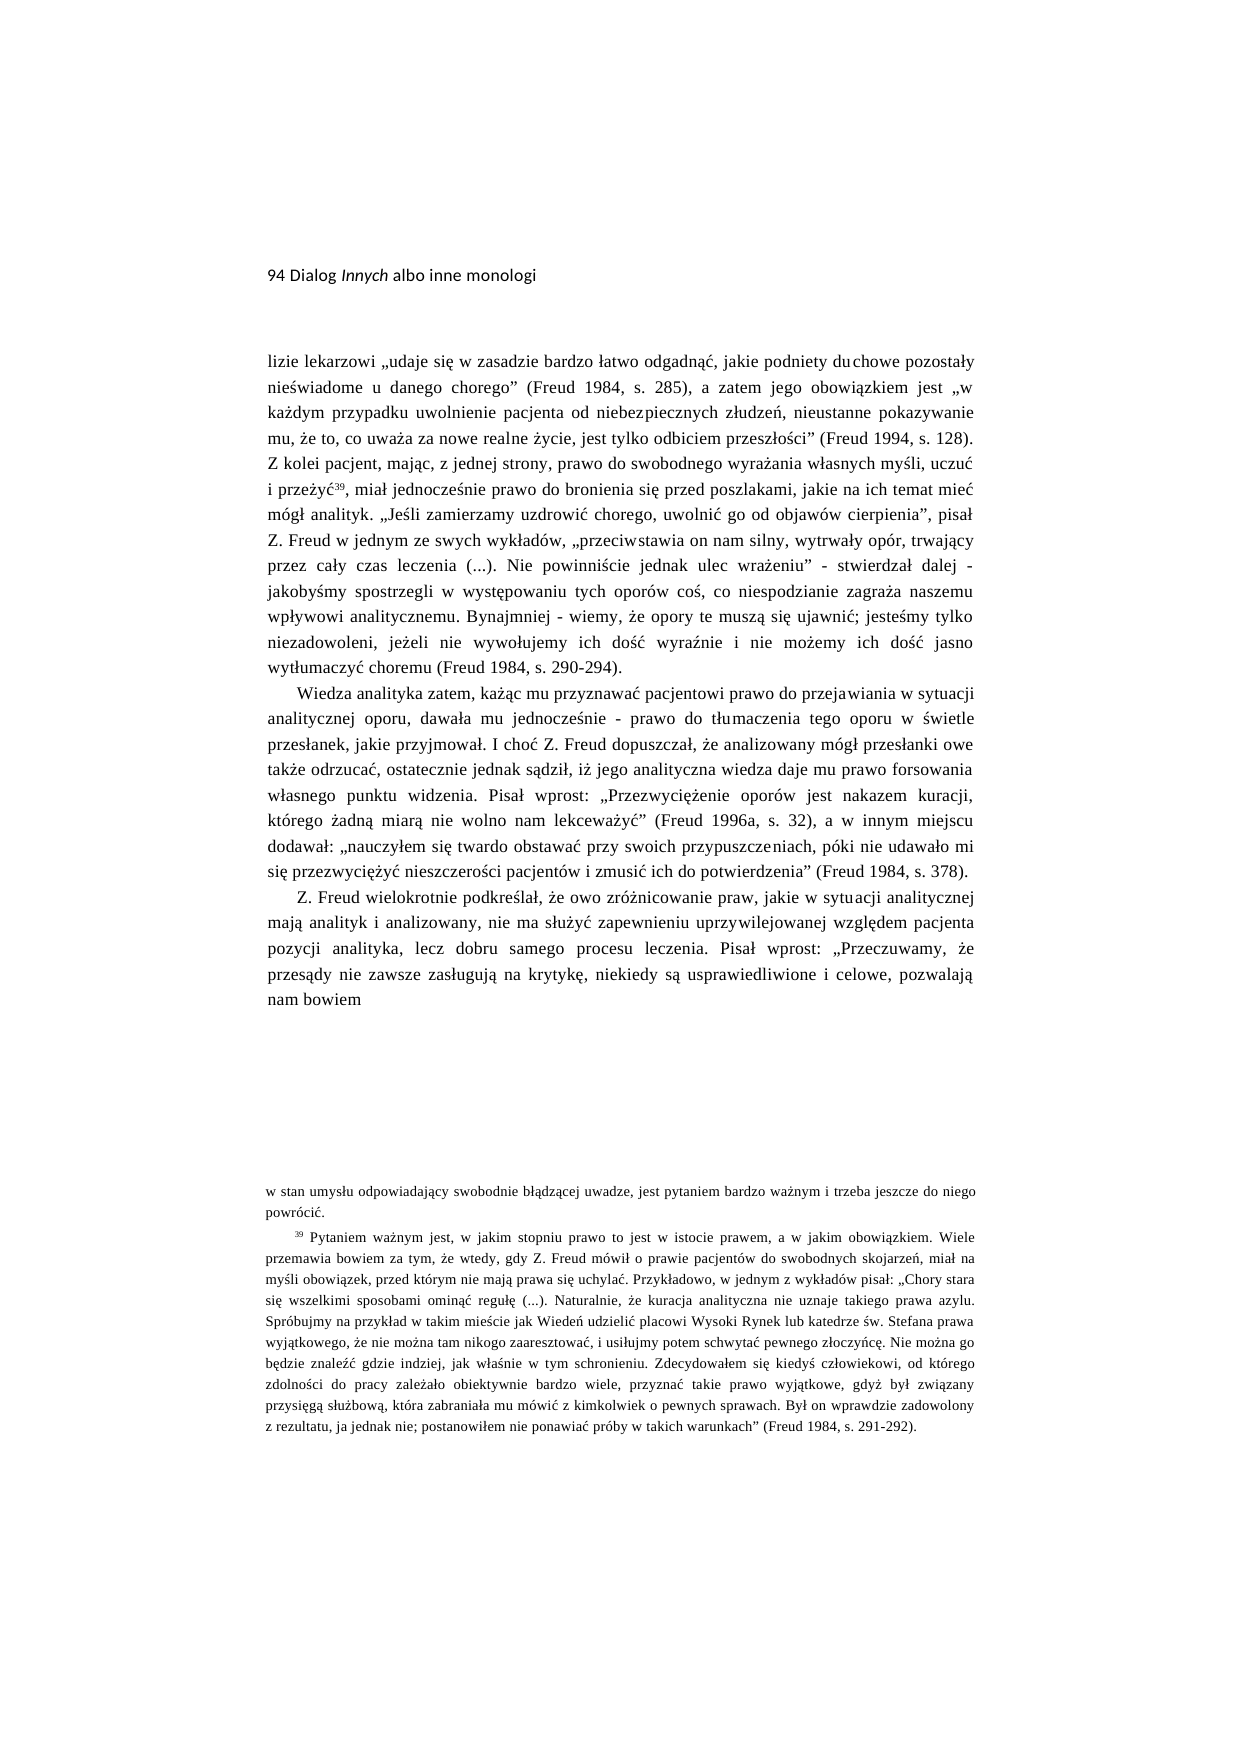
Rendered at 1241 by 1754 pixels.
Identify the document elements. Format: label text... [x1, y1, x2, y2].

text Wiedza analityka zatem, każąc mu przyznawać pacjentowi prawo do przeja­wiania w sytuacji analitycznej oporu, dawała mu jednocześnie - prawo do tłu­maczenia tego oporu w świetle przesłanek, jakie przyjmował. I choć Z. Freud dopuszczał, że analizowany mógł przesłanki owe także odrzucać, ostatecznie jednak sądził, iż jego analityczna wiedza daje mu prawo forsowania własnego punktu widzenia. Pisał wprost: „Przezwyciężenie oporów jest nakazem kuracji, którego żadną miarą nie wolno nam lekceważyć” (Freud 1996a, s. 32), a w innym miejscu dodawał: „nauczyłem się twardo obstawać przy swoich przypuszcze­niach, póki nie udawało mi się przezwyciężyć nieszczerości pacjentów i zmusić ich do potwierdzenia” (Freud 1984, s. 378). [267, 679, 975, 883]
text Z. Freud wielokrotnie podkreślał, że owo zróżnicowanie praw, jakie w sytu­acji analitycznej mają analityk i analizowany, nie ma służyć zapewnieniu uprzy­wilejowanej względem pacjenta pozycji analityka, lecz dobru samego pro­cesu leczenia. Pisał wprost: „Przeczuwamy, że przesądy nie zawsze zasługują na krytykę, niekiedy są usprawiedliwione i celowe, pozwalają nam bowiem [267, 883, 975, 1011]
text 39 Pytaniem ważnym jest, w jakim stopniu prawo to jest w istocie prawem, a w jakim obowiązkiem. Wiele przemawia bowiem za tym, że wtedy, gdy Z. Freud mówił o prawie pacjentów do swobodnych skojarzeń, miał na myśli obowiązek, przed którym nie mają prawa się uchylać. Przykładowo, w jednym z wykładów pisał: „Chory stara się wszelkimi sposobami ominąć regułę (...). Naturalnie, że kuracja analityczna nie uznaje takiego prawa azylu. Spróbujmy na przykład w takim mieście jak Wiedeń udzielić placowi Wysoki Rynek lub katedrze św. Stefana prawa wyjątkowego, że nie można tam nikogo zaaresztować, i usiłujmy potem schwytać pewnego złoczyńcę. Nie można go będzie znaleźć gdzie indziej, jak właśnie w tym schronieniu. Zdecydowałem się kiedyś człowiekowi, od którego zdolności do pracy zależało obiektywnie bardzo wiele, przyznać takie prawo wyjątkowe, gdyż był związany przysięgą służbową, która zabraniała mu mówić z kimkolwiek o pewnych sprawach. Był on wprawdzie zadowolony z rezultatu, ja jednak nie; postanowiłem nie ponawiać próby w takich warunkach” (Freud 1984, s. 291-292). [265, 1225, 977, 1436]
text 94 Dialog Innych albo inne monologi [267, 267, 606, 285]
text lizie lekarzowi „udaje się w zasadzie bardzo łatwo odgadnąć, jakie podniety du­chowe pozostały nieświadome u danego chorego” (Freud 1984, s. 285), a zatem jego obowiązkiem jest „w każdym przypadku uwolnienie pacjenta od niebez­piecznych złudzeń, nieustanne pokazywanie mu, że to, co uważa za nowe real­ne życie, jest tylko odbiciem przeszłości” (Freud 1994, s. 128). Z kolei pacjent, mając, z jednej strony, prawo do swobodnego wyrażania własnych myśli, uczuć i przeżyć39, miał jednocześnie prawo do bronienia się przed poszlakami, jakie na ich temat mieć mógł analityk. „Jeśli zamierzamy uzdrowić chorego, uwolnić go od objawów cierpienia”, pisał Z. Freud w jednym ze swych wykładów, „przeciw­stawia on nam silny, wytrwały opór, trwający przez cały czas leczenia (...). Nie powinniście jednak ulec wrażeniu” - stwierdzał dalej - jakobyśmy spostrzegli w występowaniu tych oporów coś, co niespodzianie zagraża naszemu wpływowi analitycznemu. Bynajmniej - wiemy, że opory te muszą się ujawnić; jesteśmy tylko niezadowoleni, jeżeli nie wywołujemy ich dość wyraźnie i nie możemy ich dość jasno wytłumaczyć choremu (Freud 1984, s. 290-294). [267, 347, 975, 679]
text w stan umysłu odpowiadający swobodnie błądzącej uwadze, jest pytaniem bardzo ważnym i trzeba jeszcze do niego powrócić. [265, 1180, 979, 1222]
